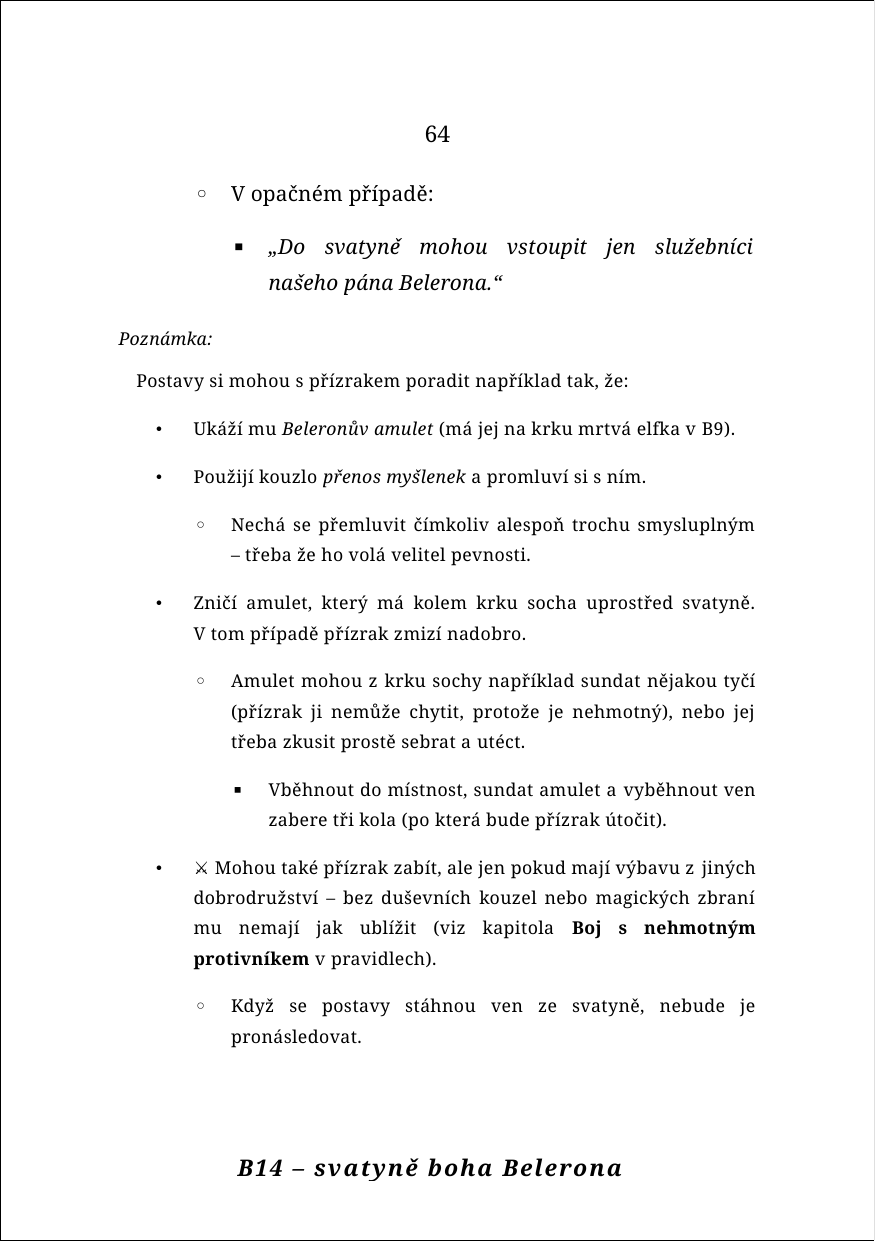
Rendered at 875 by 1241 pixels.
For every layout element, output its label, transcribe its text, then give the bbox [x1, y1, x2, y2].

list Použijí kouzlo přenos myšlenek a⁠ promluví si s⁠ ním. [156, 465, 756, 489]
list Zničí amulet, který má kolem krku socha uprostřed svatyně. V⁠ tom případě přízrak zmizí nadobro. [156, 591, 756, 645]
list Nechá se přemluvit čímkoliv alespoň trochu smysluplným – třeba že ho volá velitel pevnosti. [193, 513, 756, 567]
list Vběhnout do místnost, sundat amulet a⁠ vyběhnout ven zabere tři kola (po která bude přízrak útočit). [231, 777, 756, 832]
text Poznámka: [118, 327, 756, 351]
text Postavy si mohou s⁠ přízrakem poradit například tak, že: [136, 369, 756, 393]
list Když se postavy stáhnou ven ze svatyně, nebude je pronásledovat. [193, 994, 756, 1048]
list Ukáží mu Beleronův amulet (má jej na krku mrtvá elfka v⁠ B9). [156, 417, 756, 441]
list „Do svatyně mohou vstoupit jen služebníci našeho pána Belerona.“ [231, 232, 756, 296]
list V⁠ opačném případě: [193, 179, 756, 207]
list ⚔ Mohou také přízrak zabít, ale jen pokud mají výbavu z⁠ jiných dobrodružství – bez duševních kouzel nebo magických zbraní mu nemají jak ublížit (viz kapitola Boj s⁠ nehmotným protivníkem v⁠ pravidlech). [156, 855, 756, 970]
list Amulet mohou z⁠ krku sochy například sundat nějakou tyčí (přízrak ji nemůže chytit, protože je nehmotný), nebo jej třeba zkusit prostě sebrat a⁠ utéct. [193, 669, 756, 753]
